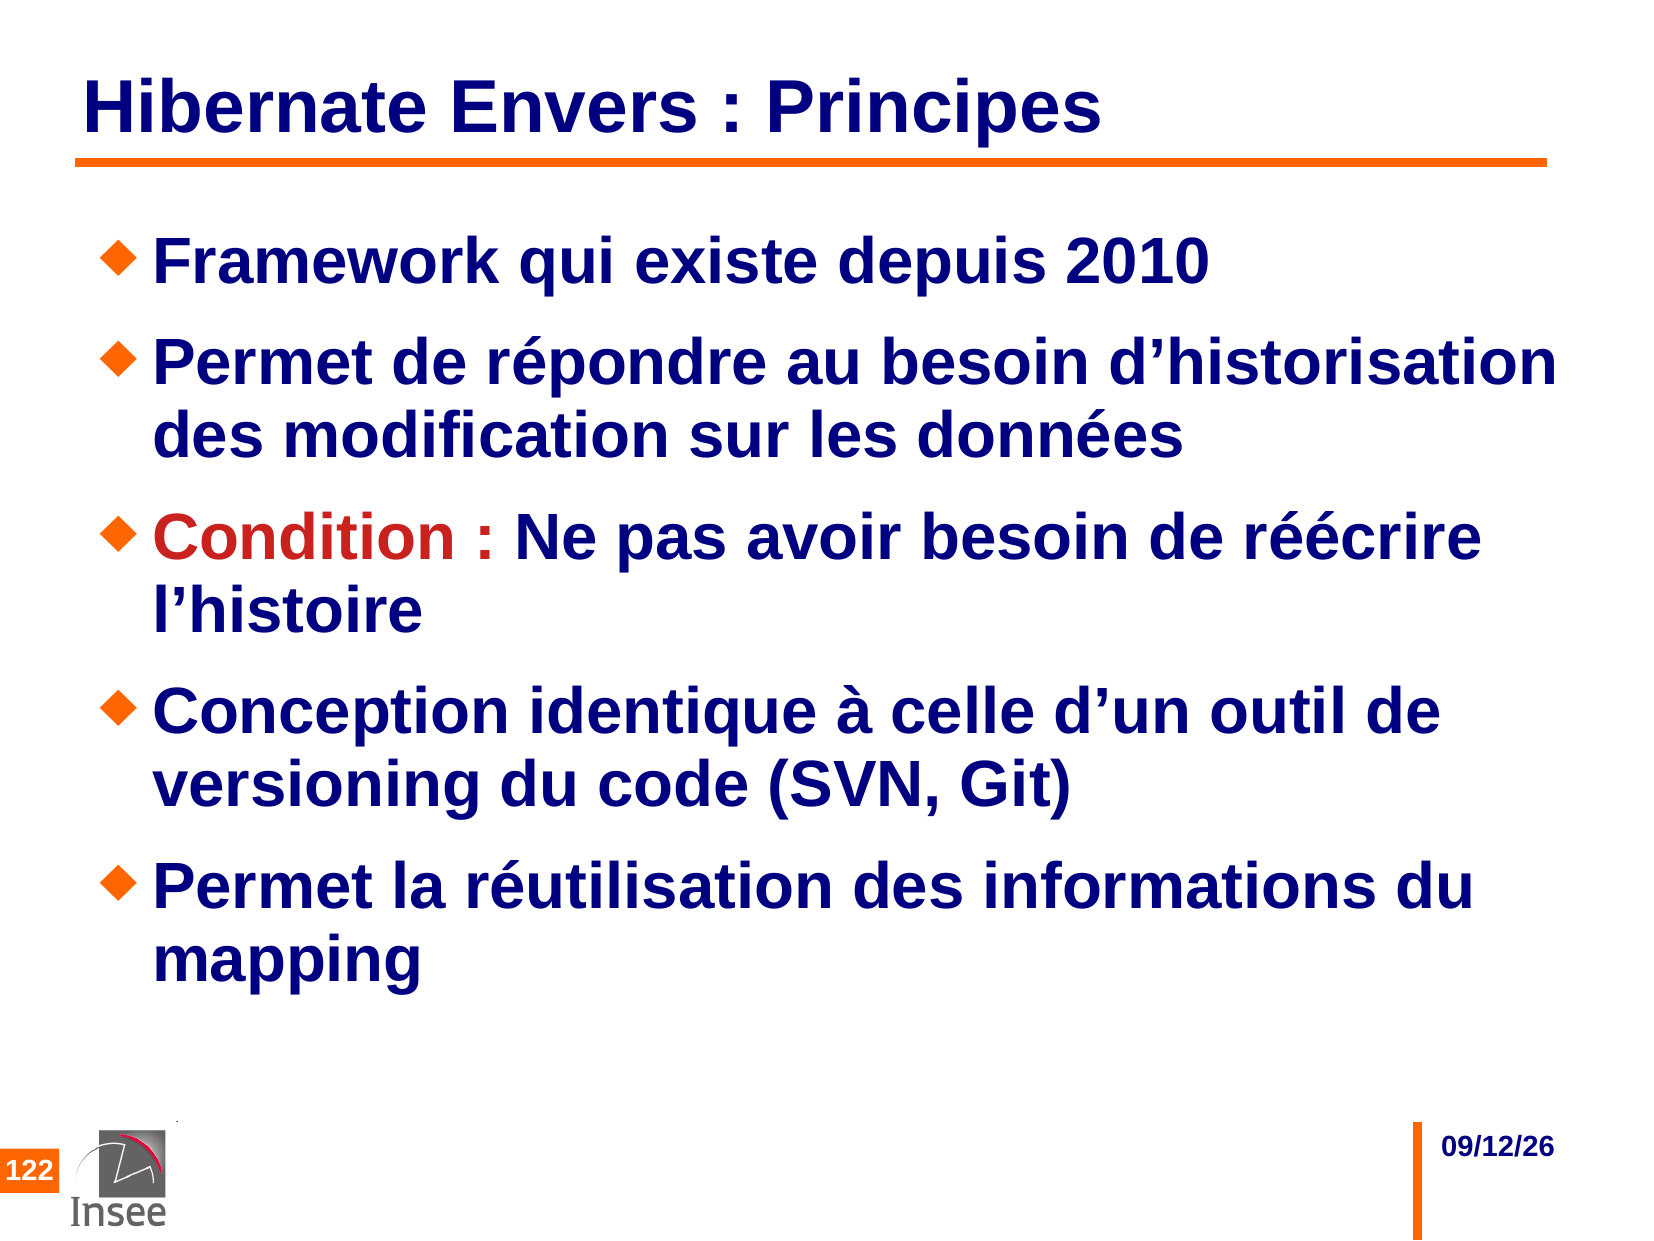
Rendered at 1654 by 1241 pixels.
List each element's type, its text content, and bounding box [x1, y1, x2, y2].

title Hibernate Envers : Principes [82, 49, 1619, 163]
list Framework qui existe depuis 2010 Permet de répondre au besoin d’historisation des modification sur les données Condition : Ne pas avoir besoin de réécrire l’histoire Conception identique à celle d’un outil de versioning du code (SVN, Git) Permet la réutilisation des informations du mapping [82, 224, 1571, 1063]
picture [62, 1121, 178, 1241]
